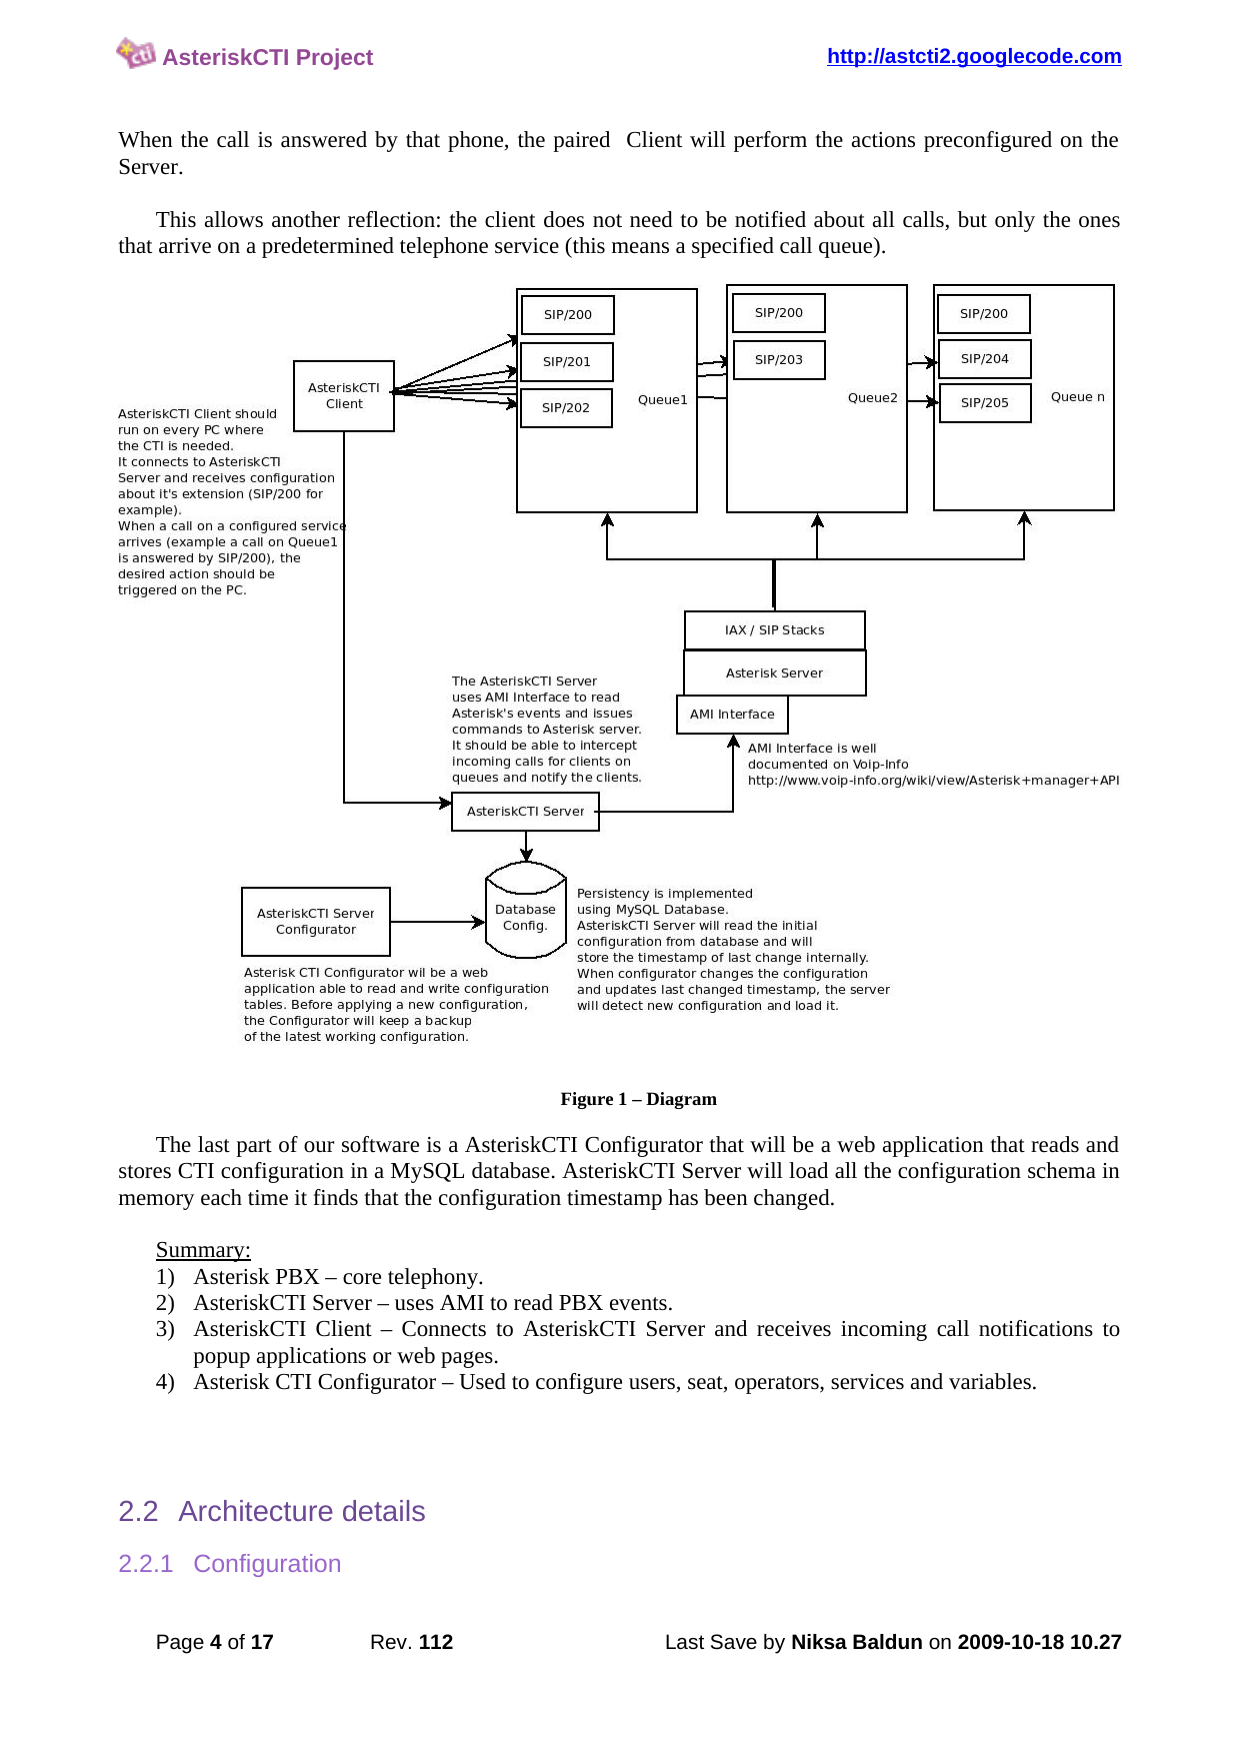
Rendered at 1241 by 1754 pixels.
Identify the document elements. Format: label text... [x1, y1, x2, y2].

picture [118, 284, 1122, 1062]
text Figure 1 – Diagram [118, 1088, 1122, 1109]
subtitle Configuration [118, 1549, 1122, 1578]
text The last part of our software is a AsteriskCTI Configurator that will be a web application that reads and stores CTI configuration in a MySQL database. AsteriskCTI Server will load all the configuration schema in memory each time it finds that the configuration timestamp has been changed. [118, 1131, 1122, 1210]
subtitle Architecture details [118, 1494, 1122, 1528]
text This allows another reflection: the client does not need to be notified about all calls, but only the ones that arrive on a predetermined telephone service (this means a specified call queue). [118, 206, 1122, 258]
text Summary: [118, 1236, 1122, 1263]
list AsteriskCTI Server – uses AMI to read PBX events. [156, 1289, 1122, 1316]
picture [116, 34, 157, 74]
list Asterisk PBX – core telephony. [156, 1263, 1122, 1289]
list Asterisk CTI Configurator – Used to configure users, seat, operators, services and variables. [156, 1368, 1122, 1394]
list AsteriskCTI Client – Connects to AsteriskCTI Server and receives incoming call notifications to popup applications or web pages. [156, 1316, 1122, 1368]
text When the call is answered by that phone, the paired Client will perform the actions preconfigured on the Server. [118, 127, 1122, 179]
